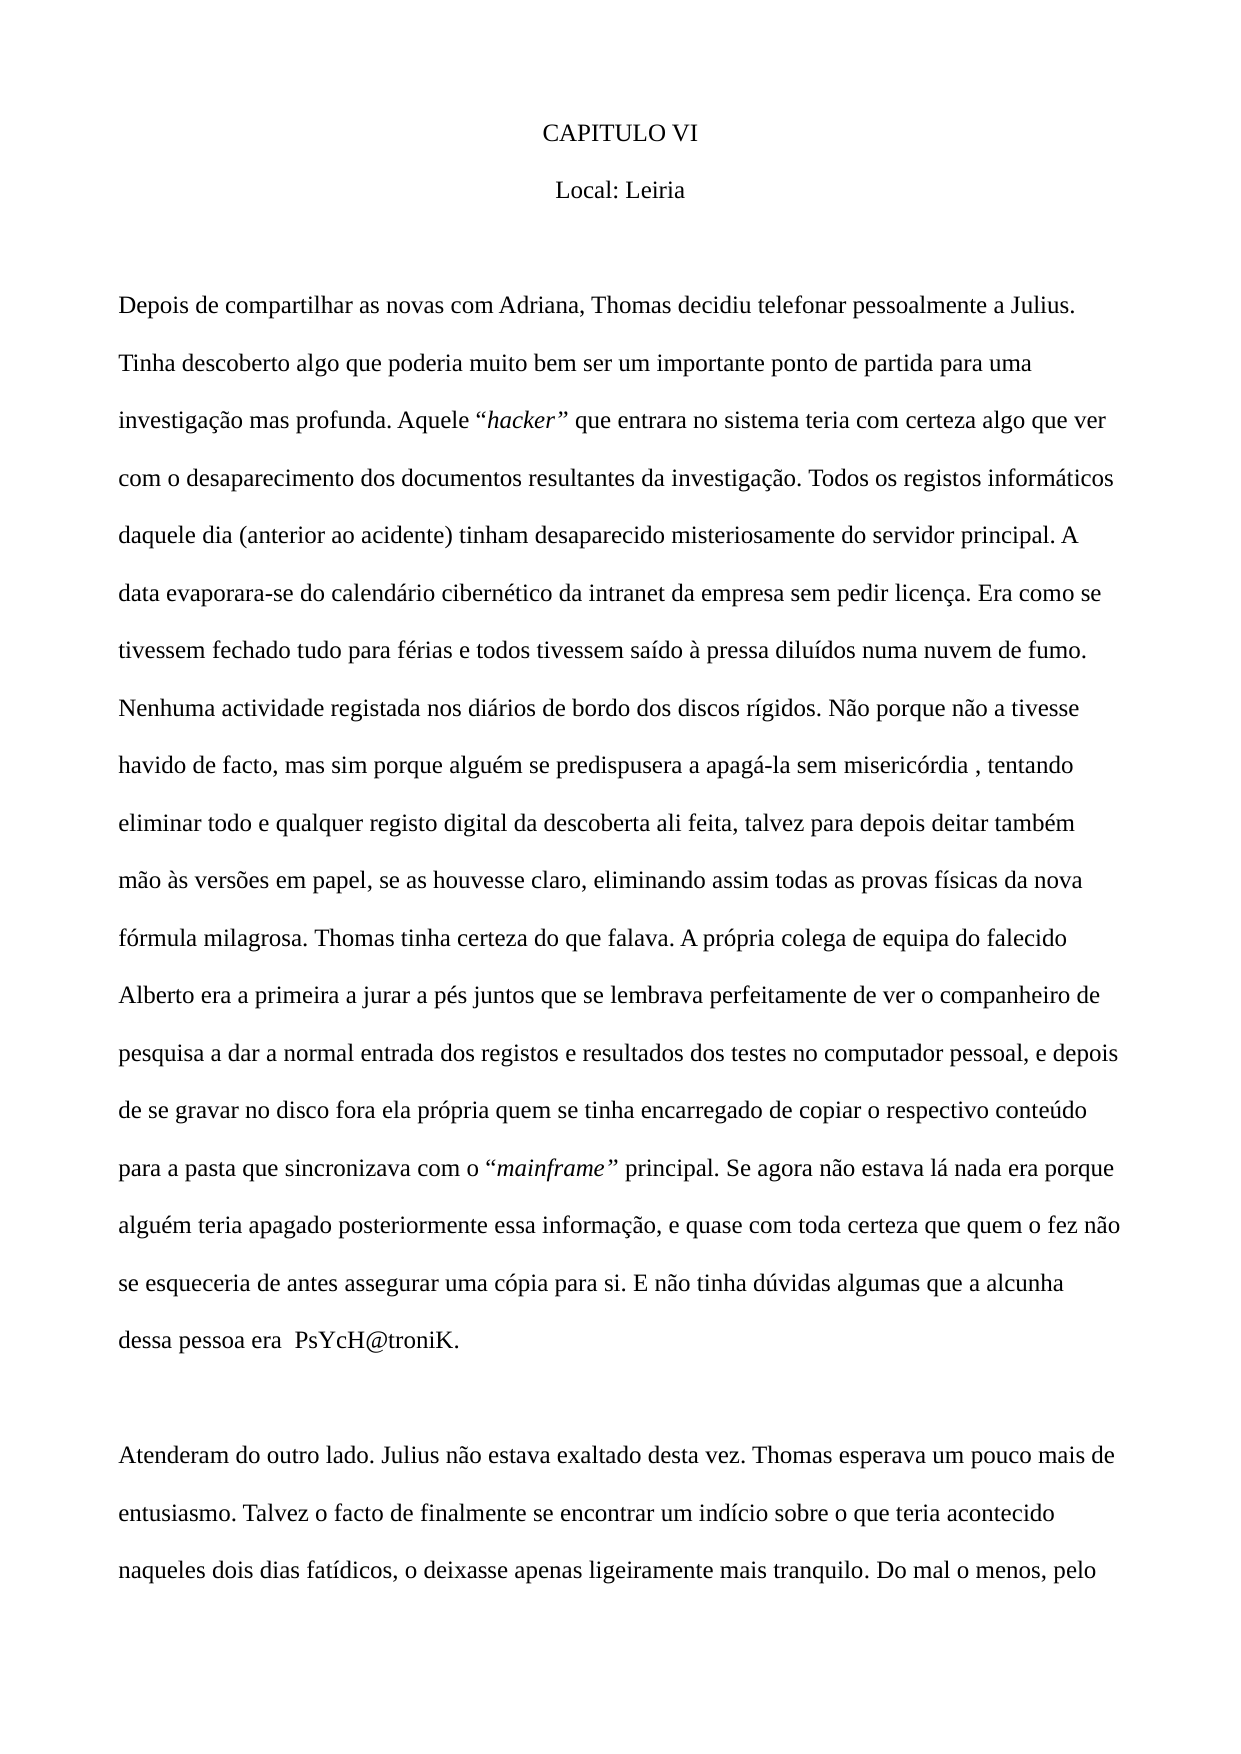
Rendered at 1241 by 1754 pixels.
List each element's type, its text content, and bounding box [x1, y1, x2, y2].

text Depois de compartilhar as novas com Adriana, Thomas decidiu telefonar pessoalmente a Julius. Tinha descoberto algo que poderia muito bem ser um importante ponto de partida para uma investigação mas profunda. Aquele “hacker” que entrara no sistema teria com certeza algo que ver com o desaparecimento dos documentos resultantes da investigação. Todos os registos informáticos daquele dia (anterior ao acidente) tinham desaparecido misteriosamente do servidor principal. A data evaporara-se do calendário cibernético da intranet da empresa sem pedir licença. Era como se tivessem fechado tudo para férias e todos tivessem saído à pressa diluídos numa nuvem de fumo. Nenhuma actividade registada nos diários de bordo dos discos rígidos. Não porque não a tivesse havido de facto, mas sim porque alguém se predispusera a apagá-la sem misericórdia , tentando eliminar todo e qualquer registo digital da descoberta ali feita, talvez para depois deitar também mão às versões em papel, se as houvesse claro, eliminando assim todas as provas físicas da nova fórmula milagrosa. Thomas tinha certeza do que falava. A própria colega de equipa do falecido Alberto era a primeira a jurar a pés juntos que se lembrava perfeitamente de ver o companheiro de pesquisa a dar a normal entrada dos registos e resultados dos testes no computador pessoal, e depois de se gravar no disco fora ela própria quem se tinha encarregado de copiar o respectivo conteúdo para a pasta que sincronizava com o “mainframe” principal. Se agora não estava lá nada era porque alguém teria apagado posteriormente essa informação, e quase com toda certeza que quem o fez não se esqueceria de antes assegurar uma cópia para si. E não tinha dúvidas algumas que a alcunha dessa pessoa era PsYcH@troniK. Atenderam do outro lado. Julius não estava exaltado desta vez. Thomas esperava um pouco mais de entusiasmo. Talvez o facto de finalmente se encontrar um indício sobre o que teria acontecido naqueles dois dias fatídicos, o deixasse apenas ligeiramente mais tranquilo. Do mal o menos, pelo [118, 291, 1122, 1584]
text Local: Leiria [118, 176, 1122, 204]
text CAPITULO VI [118, 118, 1122, 147]
